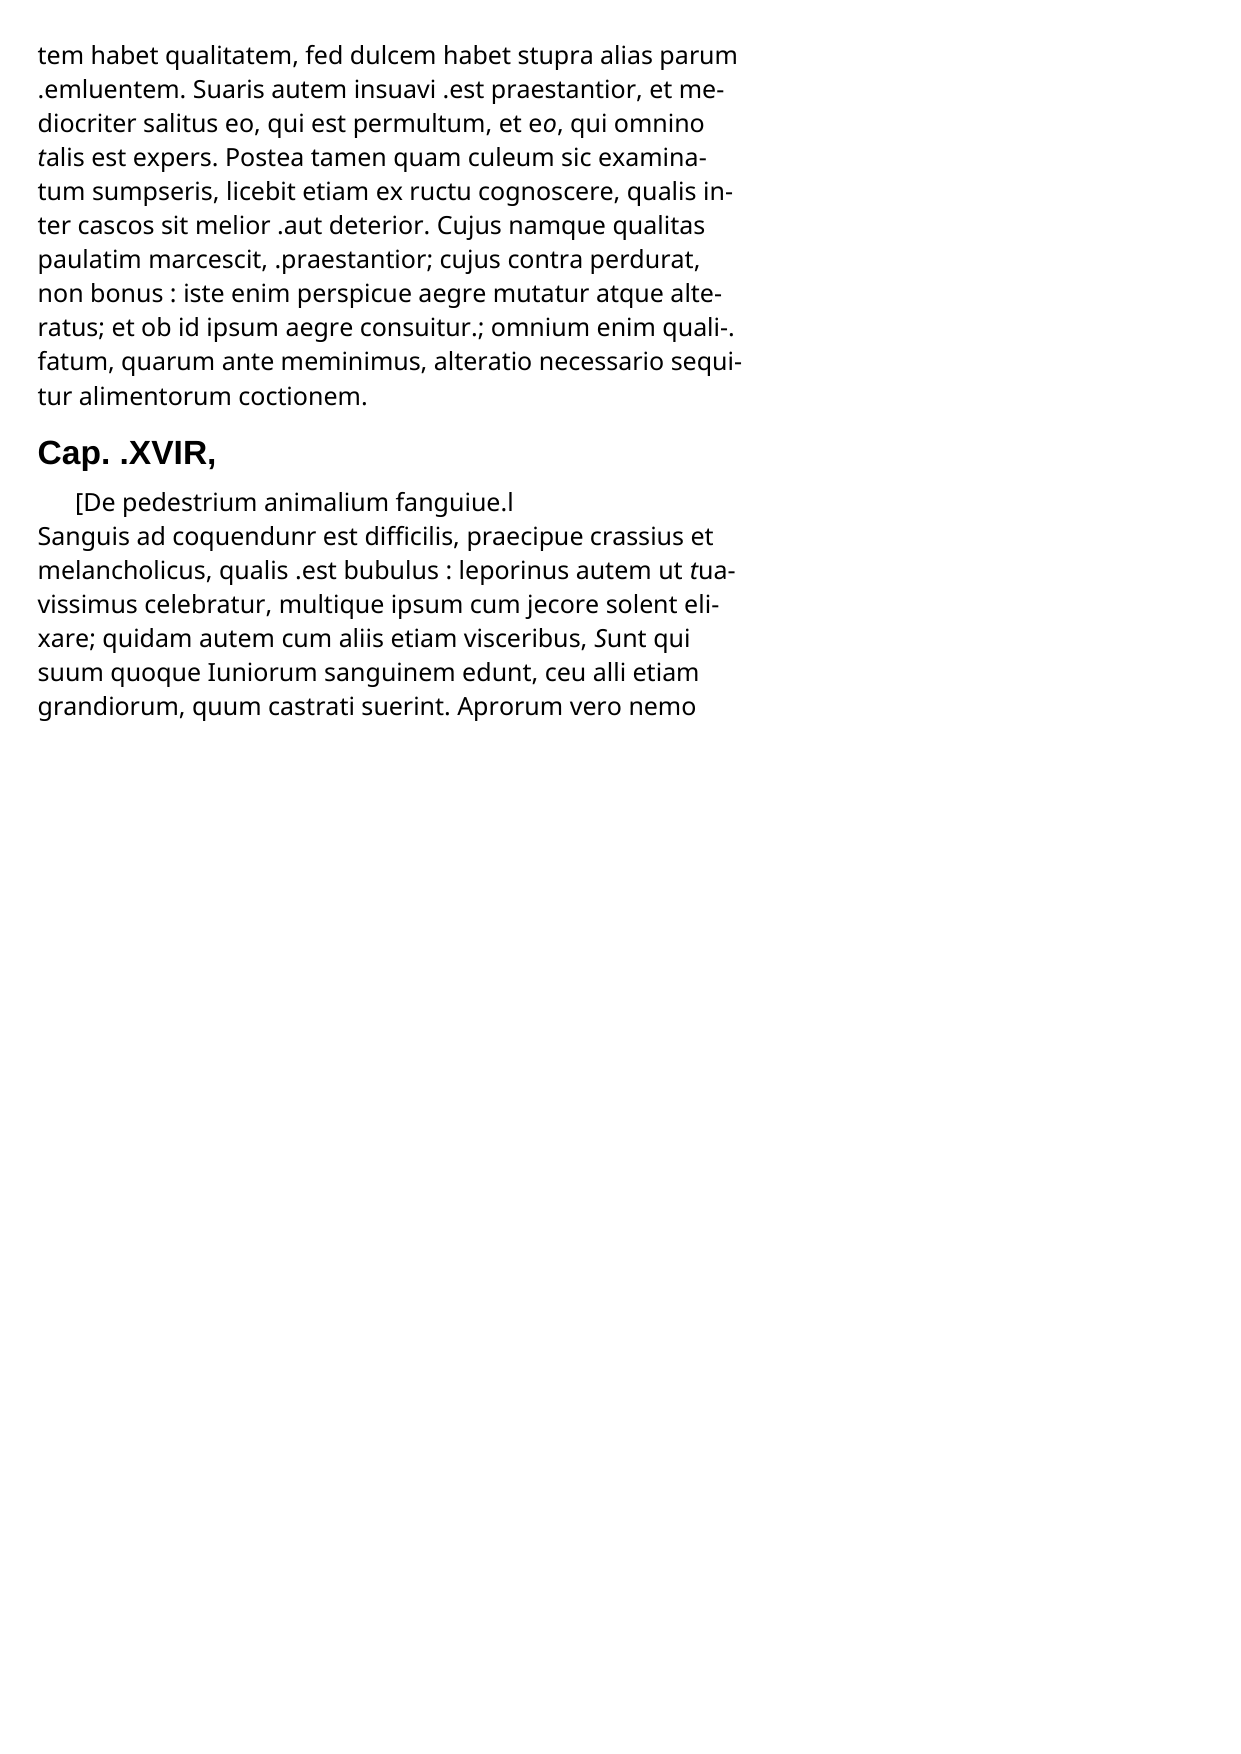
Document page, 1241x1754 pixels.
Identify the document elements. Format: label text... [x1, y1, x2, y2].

text [De pedestrium animalium fanguiue.l Sanguis ad coquendunr est difficilis, praecipue crassius et melancholicus, qualis .est bubulus : leporinus autem ut tua- vissimus celebratur, multique ipsum cum jecore solent eli- xare; quidam autem cum aliis etiam visceribus, Sunt qui suum quoque Iuniorum sanguinem edunt, ceu alli etiam grandiorum, quum castrati suerint. Aprorum vero nemo [37, 484, 1203, 723]
text tem habet qualitatem, fed dulcem habet stupra alias parum .emluentem. Suaris autem insuavi .est praestantior, et me- diocriter salitus eo, qui est permultum, et eo, qui omnino talis est expers. Postea tamen quam culeum sic examina- tum sumpseris, licebit etiam ex ructu cognoscere, qualis in- ter cascos sit melior .aut deterior. Cujus namque qualitas paulatim marcescit, .praestantior; cujus contra perdurat, non bonus : iste enim perspicue aegre mutatur atque alte- ratus; et ob id ipsum aegre consuitur.; omnium enim quali-. fatum, quarum ante meminimus, alteratio necessario sequi- tur alimentorum coctionem. [37, 37, 1203, 412]
subtitle Cap. .XVIR, [37, 433, 1203, 472]
